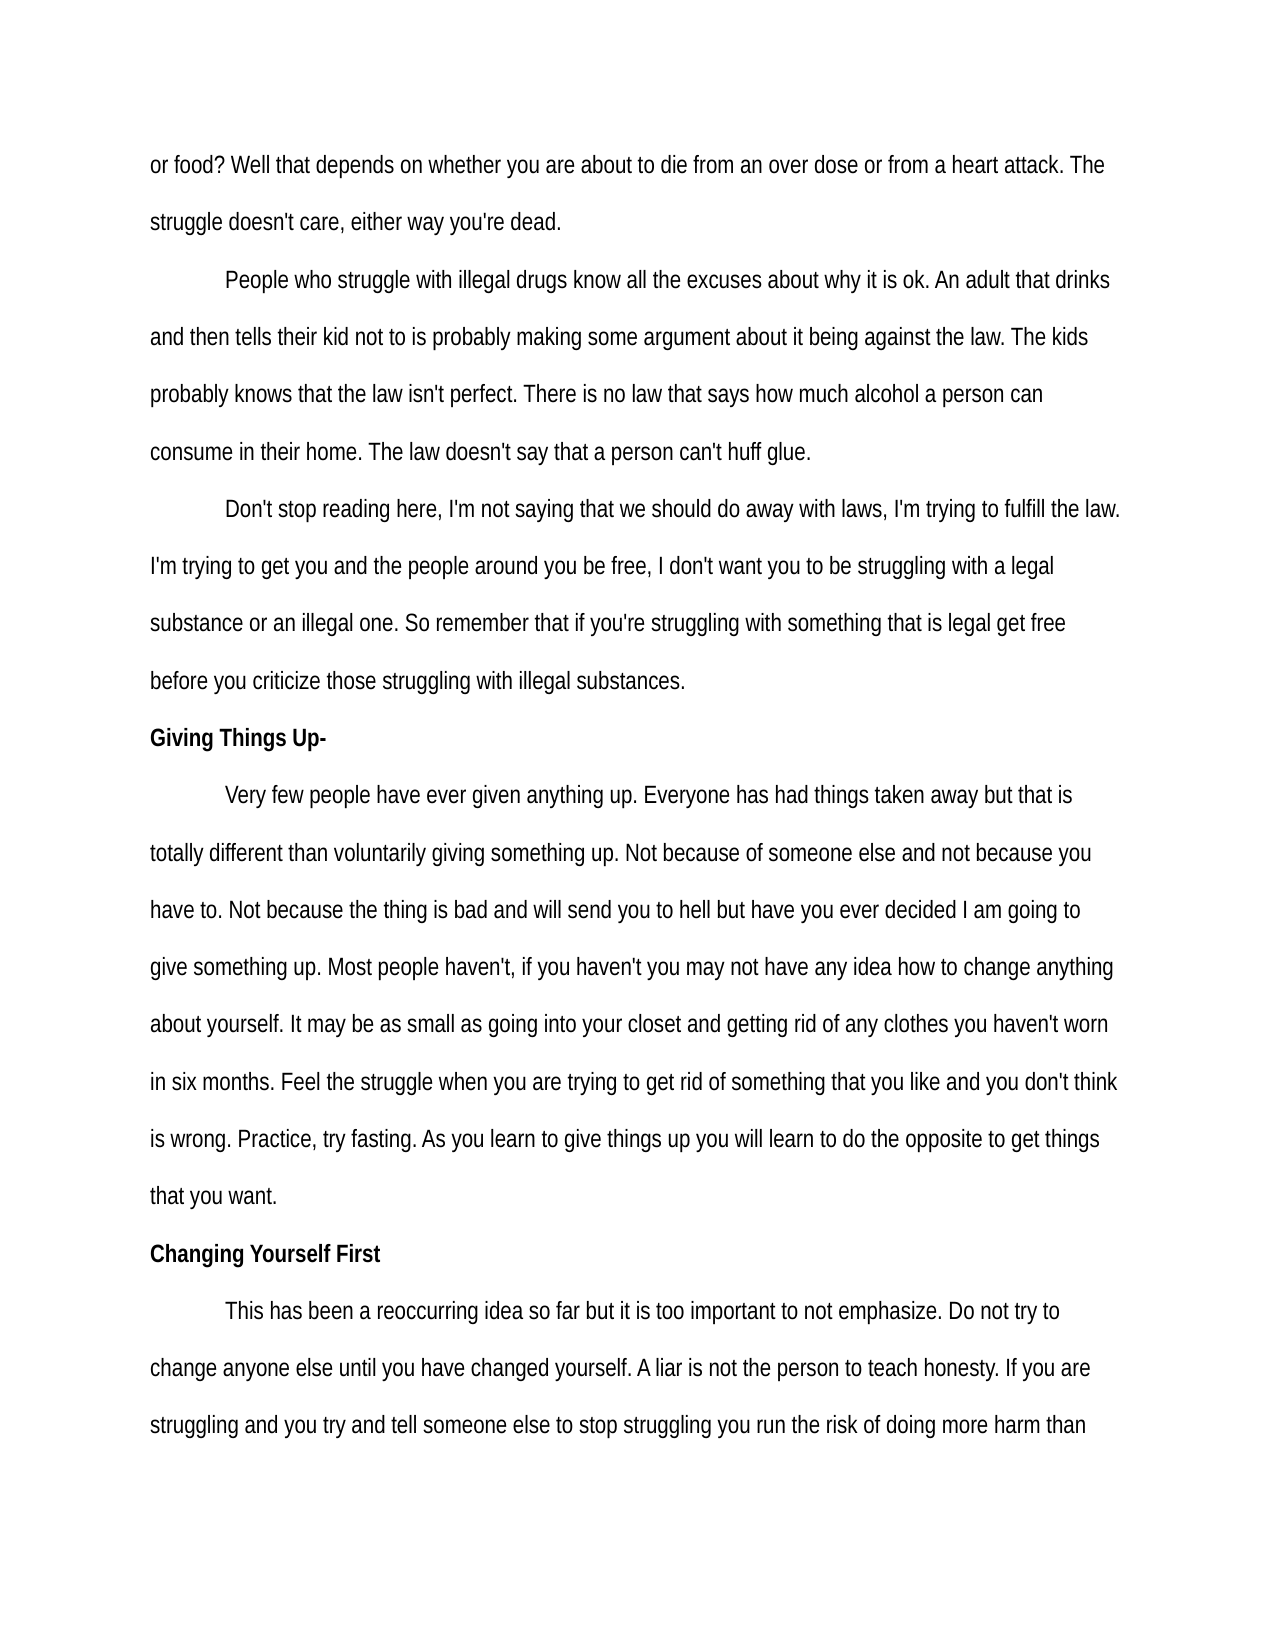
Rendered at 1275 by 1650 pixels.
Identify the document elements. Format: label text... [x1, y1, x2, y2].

text Changing Yourself First [150, 1238, 1125, 1267]
text People who struggle with illegal drugs know all the excuses about why it is ok. An adult that drinks and then tells their kid not to is probably making some argument about it being against the law. The kids probably knows that the law isn't perfect. There is no law that says how much alcohol a person can consume in their home. The law doesn't say that a person can't huff glue. [150, 264, 1125, 465]
text Very few people have ever given anything up. Everyone has had things taken away but that is totally different than voluntarily giving something up. Not because of someone else and not because you have to. Not because the thing is bad and will send you to hell but have you ever decided I am going to give something up. Most people haven't, if you haven't you may not have any idea how to change anything about yourself. It may be as small as going into your closet and getting rid of any clothes you haven't worn in six months. Feel the struggle when you are trying to get rid of something that you like and you don't think is wrong. Practice, try fasting. As you learn to give things up you will learn to do the opposite to get things that you want. [150, 780, 1125, 1210]
text Giving Things Up- [150, 723, 1125, 752]
text This has been a reoccurring idea so far but it is too important to not emphasize. Do not try to change anyone else until you have changed yourself. A liar is not the person to teach honesty. If you are struggling and you try and tell someone else to stop struggling you run the risk of doing more harm than [150, 1296, 1125, 1439]
text or food? Well that depends on whether you are about to die from an over dose or from a heart attack. The struggle doesn't care, either way you're dead. [150, 150, 1125, 236]
text Don't stop reading here, I'm not saying that we should do away with laws, I'm trying to fulfill the law. I'm trying to get you and the people around you be free, I don't want you to be struggling with a legal substance or an illegal one. So remember that if you're struggling with something that is legal get free before you criticize those struggling with illegal substances. [150, 494, 1125, 694]
